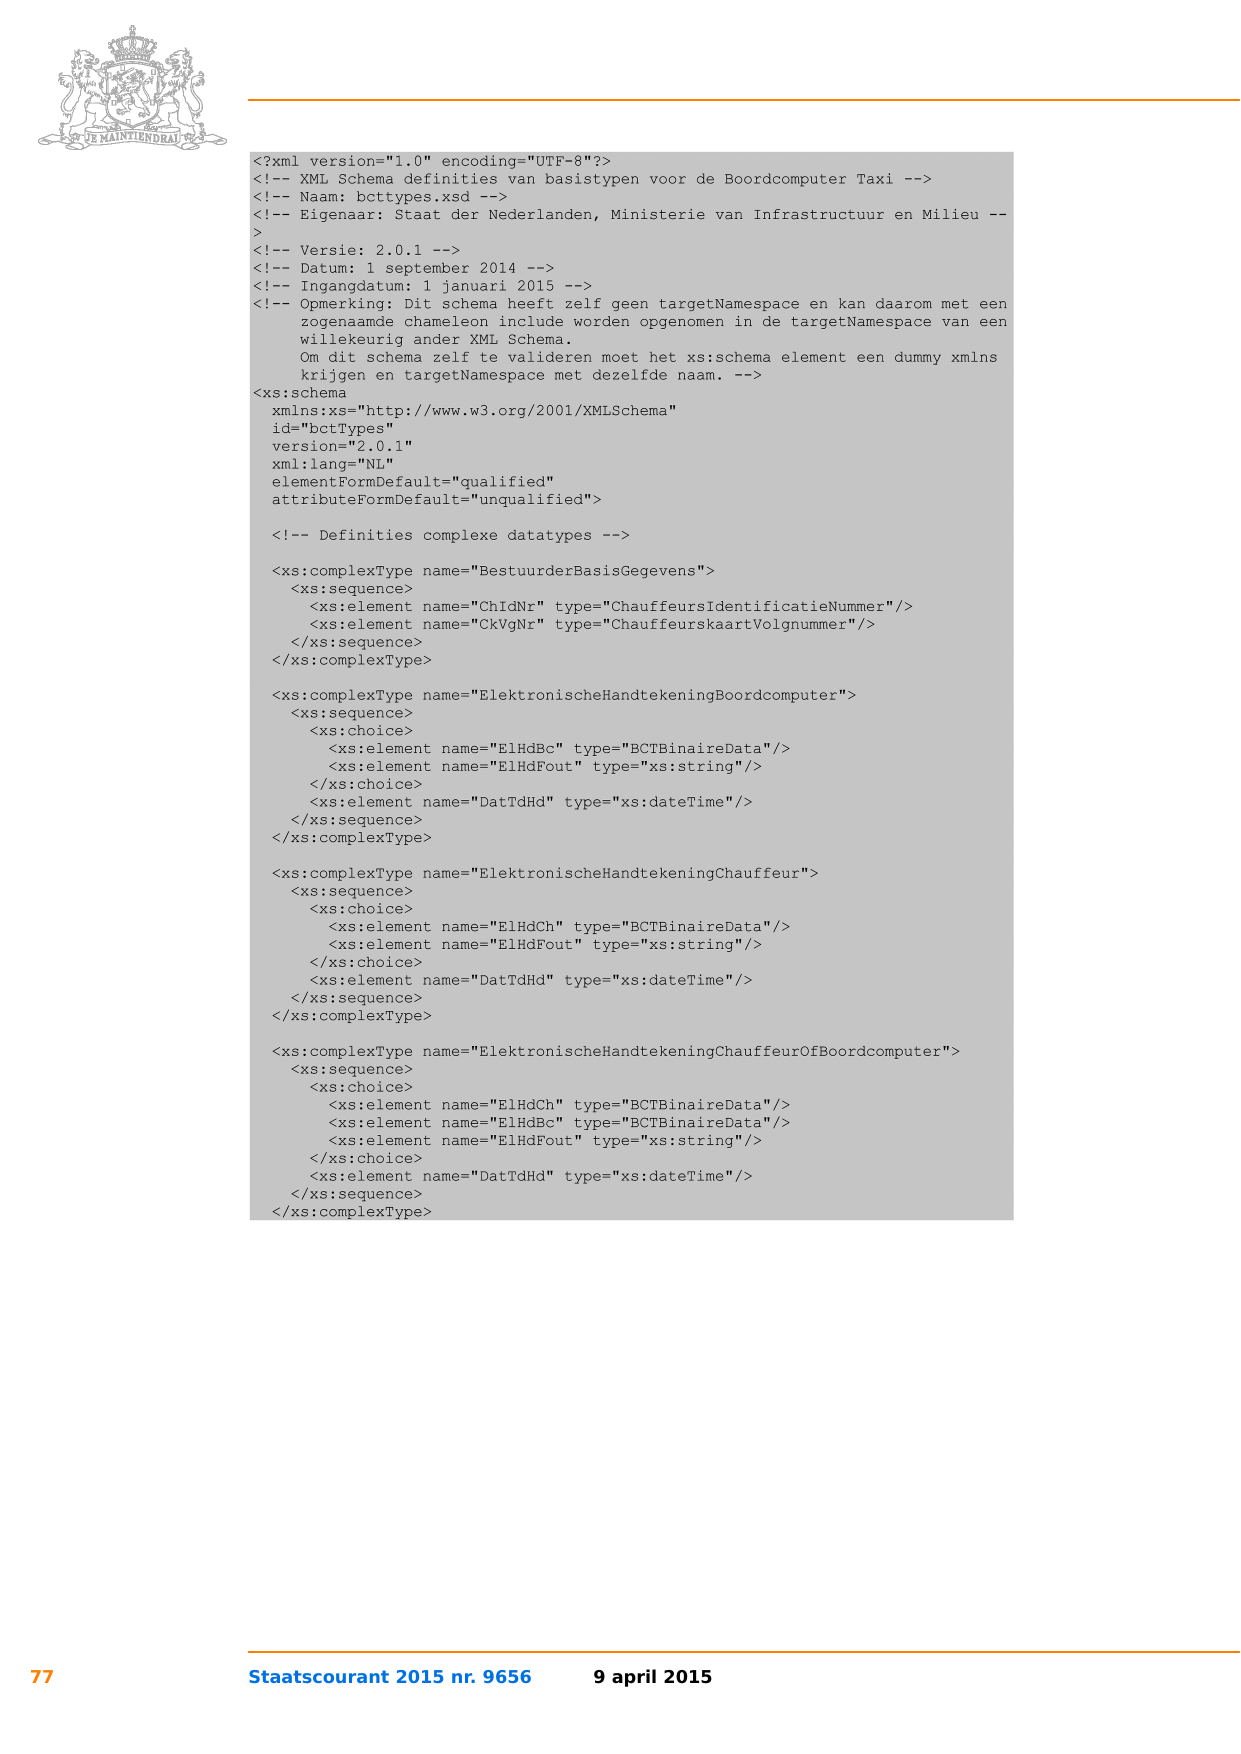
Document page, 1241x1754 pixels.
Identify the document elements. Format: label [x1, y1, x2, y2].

picture [38, 25, 227, 150]
picture [248, 151, 1016, 1221]
